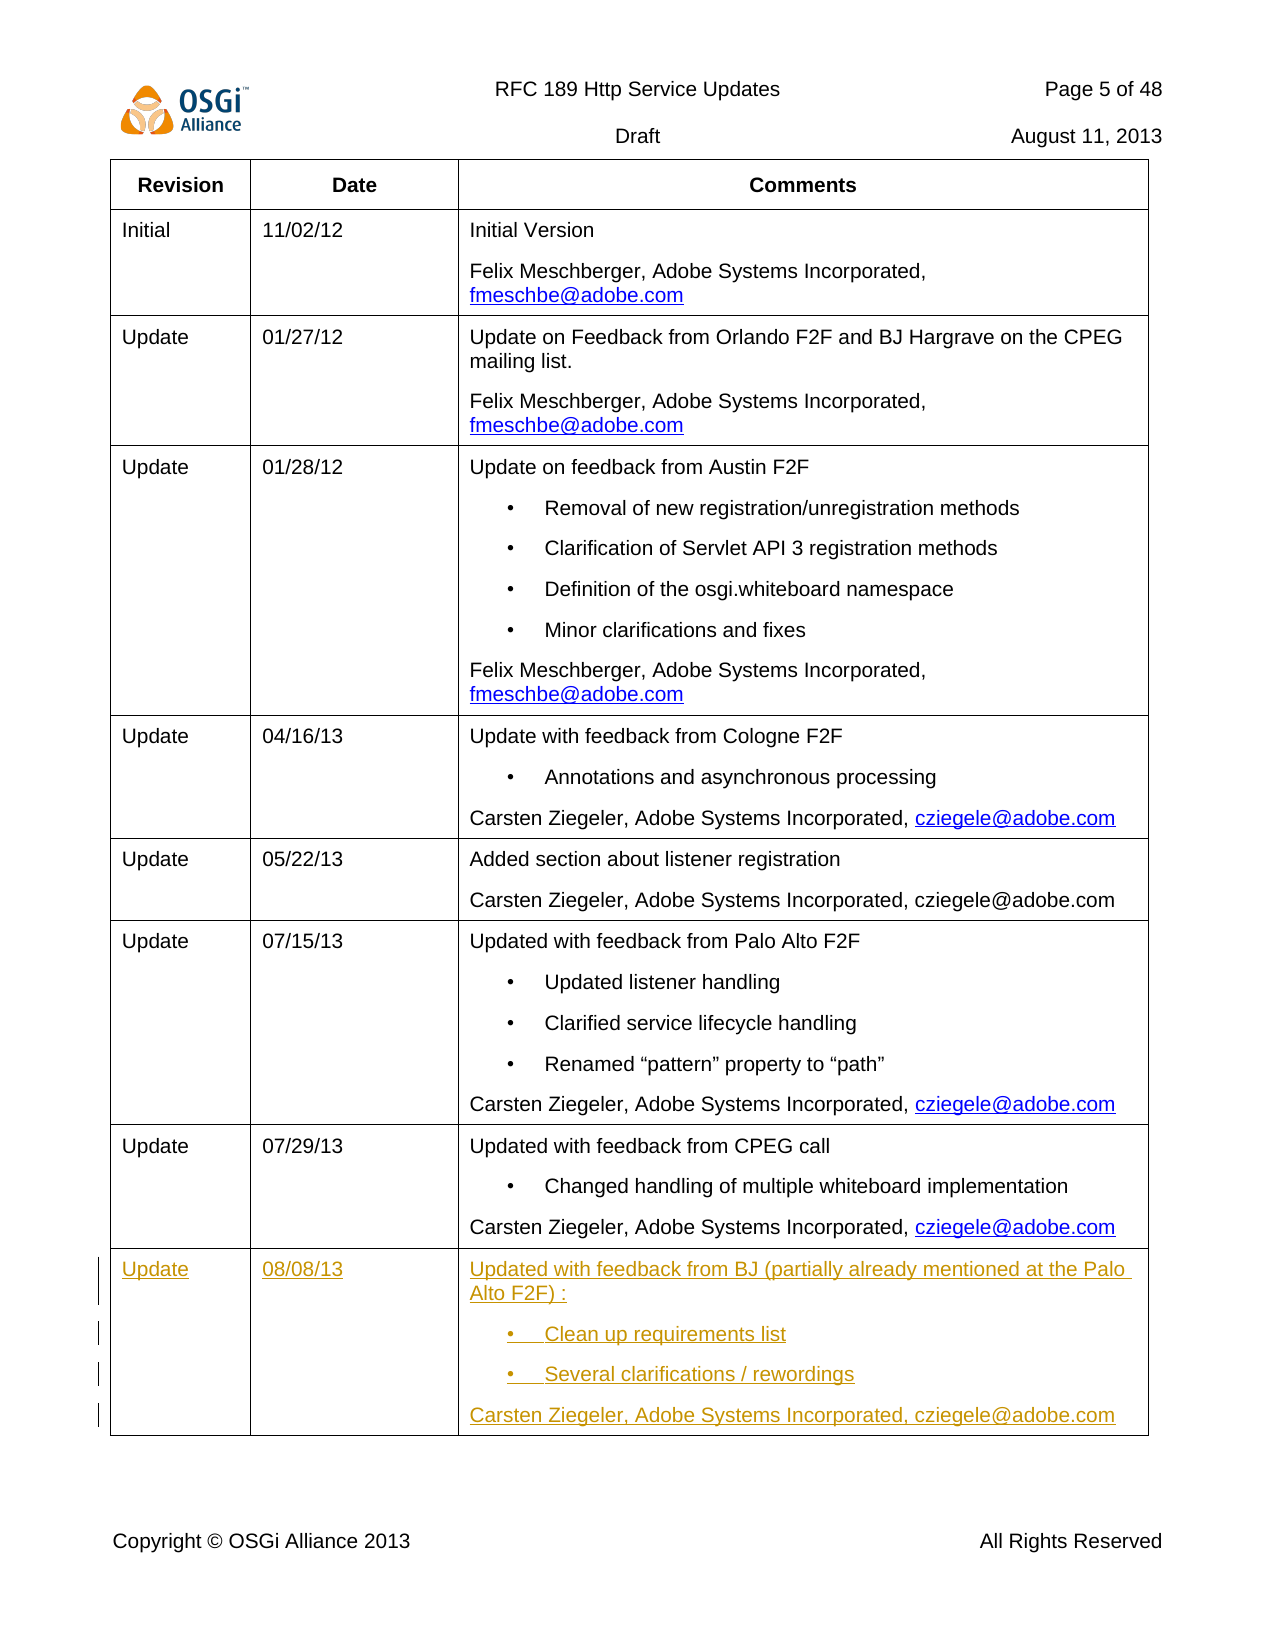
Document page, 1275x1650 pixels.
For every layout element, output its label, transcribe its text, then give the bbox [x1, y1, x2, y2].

picture [113, 78, 257, 142]
table_header Revision [111, 160, 250, 209]
table_cell Update [111, 839, 250, 920]
table_cell 04/16/13 [251, 716, 458, 838]
table_cell Updated with feedback from BJ (partially already mentioned at the Palo Alto F2F) : Clean up requirements list Several clarifications / rewordings Carsten Ziegeler, Adobe Systems Incorporated, cziegele@adobe.com [459, 1249, 1148, 1435]
table_cell 05/22/13 [251, 839, 458, 920]
table_cell 07/15/13 [251, 921, 458, 1124]
table_cell Update [111, 1125, 250, 1247]
table_cell Update on feedback from Austin F2F Removal of new registration/unregistration methods Clarification of Servlet API 3 registration methods Definition of the osgi.whiteboard namespace Minor clarifications and fixes Felix Meschberger, Adobe Systems Incorporated, fmeschbe@adobe.com [459, 446, 1148, 714]
table_header Comments [459, 160, 1148, 209]
table_cell 08/08/13 [251, 1249, 458, 1435]
table_cell Update [111, 1249, 250, 1435]
table_cell Update [111, 716, 250, 838]
table_cell Update with feedback from Cologne F2F Annotations and asynchronous processing Carsten Ziegeler, Adobe Systems Incorporated, cziegele@adobe.com [459, 716, 1148, 838]
table_cell Updated with feedback from CPEG call Changed handling of multiple whiteboard implementation Carsten Ziegeler, Adobe Systems Incorporated, cziegele@adobe.com [459, 1125, 1148, 1247]
table_cell 07/29/13 [251, 1125, 458, 1247]
table_cell 01/27/12 [251, 316, 458, 445]
table_cell Update [111, 316, 250, 445]
table_cell Initial [111, 210, 250, 315]
table_cell 11/02/12 [251, 210, 458, 315]
table_cell Initial Version Felix Meschberger, Adobe Systems Incorporated, fmeschbe@adobe.com [459, 210, 1148, 315]
table_header Date [251, 160, 458, 209]
table_cell Updated with feedback from Palo Alto F2F Updated listener handling Clarified service lifecycle handling Renamed “pattern” property to “path” Carsten Ziegeler, Adobe Systems Incorporated, cziegele@adobe.com [459, 921, 1148, 1124]
table_cell Update [111, 446, 250, 714]
table_cell Update [111, 921, 250, 1124]
table_cell Added section about listener registration Carsten Ziegeler, Adobe Systems Incorporated, cziegele@adobe.com [459, 839, 1148, 920]
table_cell Update on Feedback from Orlando F2F and BJ Hargrave on the CPEG mailing list. Felix Meschberger, Adobe Systems Incorporated, fmeschbe@adobe.com [459, 316, 1148, 445]
table_cell 01/28/12 [251, 446, 458, 714]
